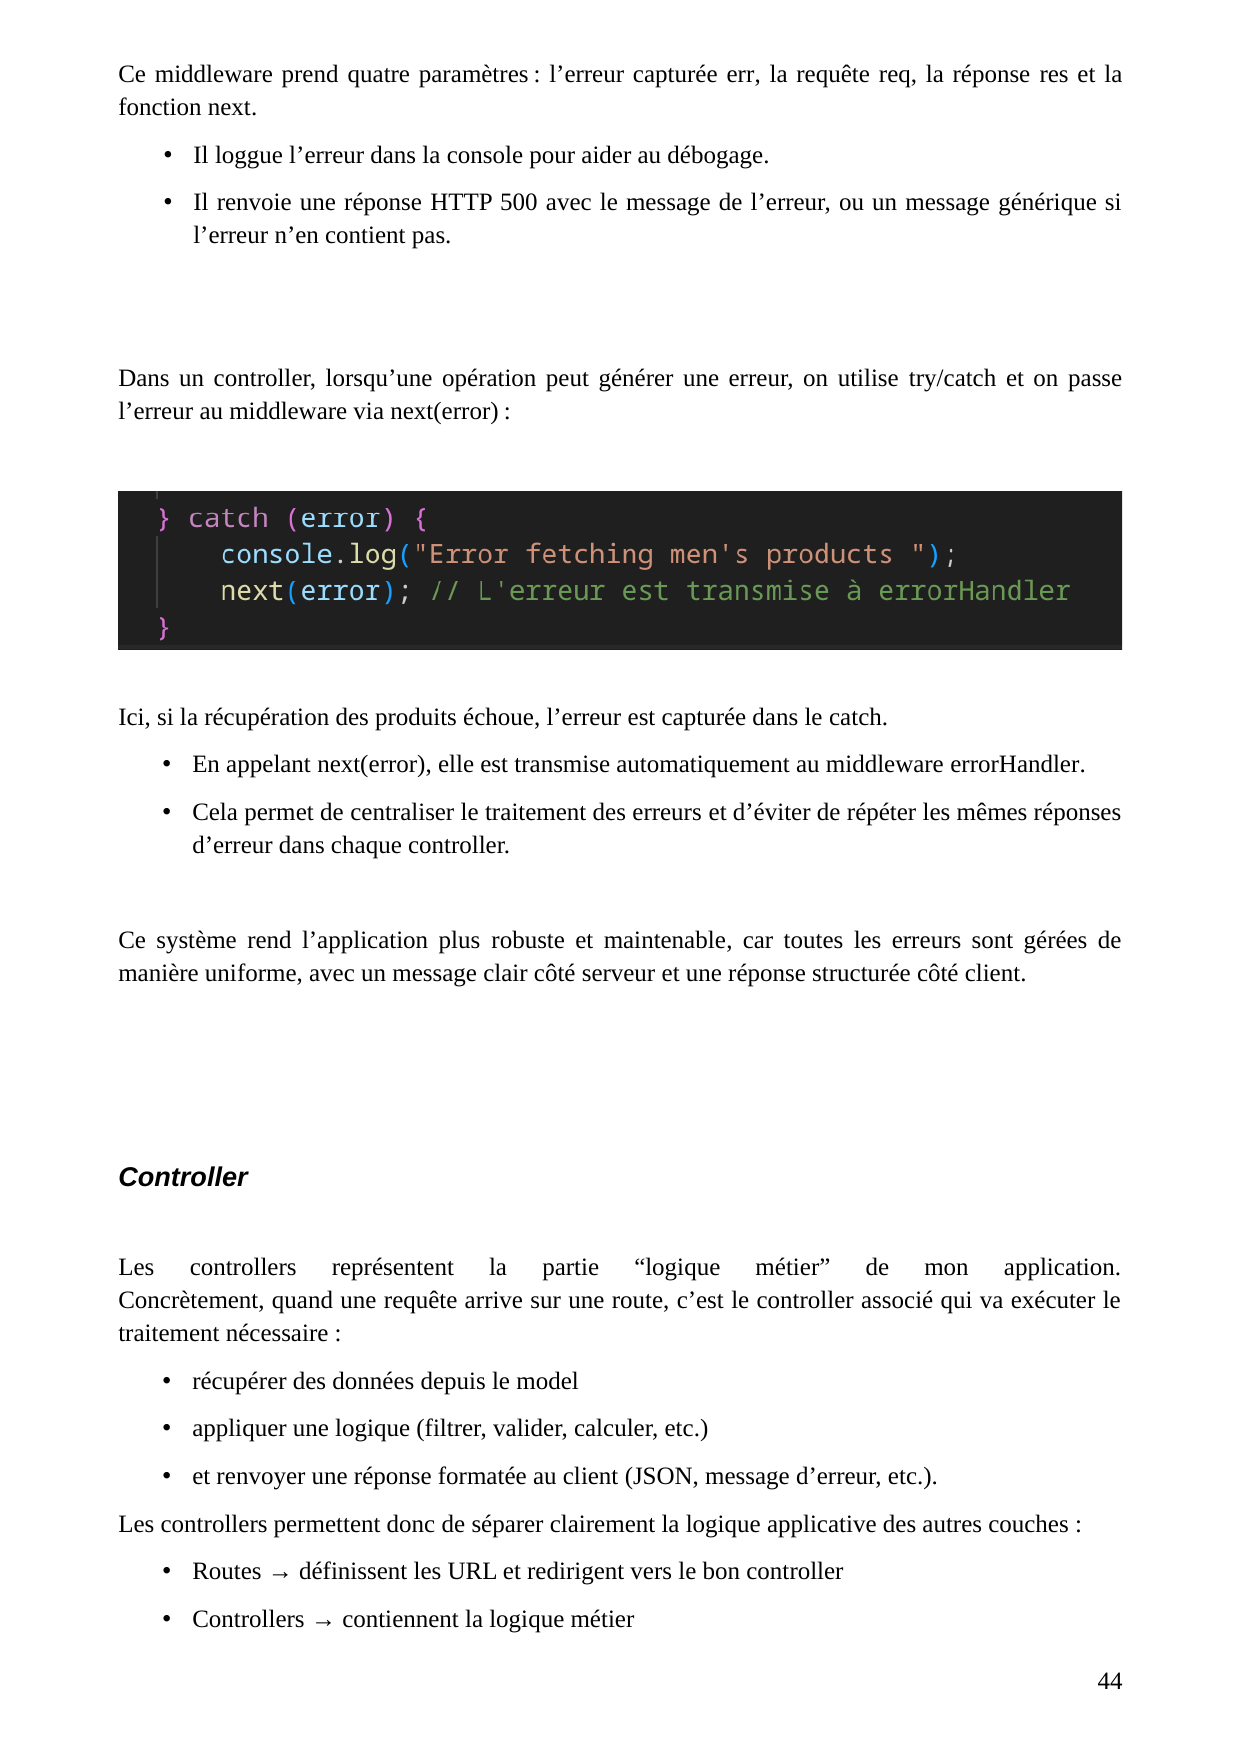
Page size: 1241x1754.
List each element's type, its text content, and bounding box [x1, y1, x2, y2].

text Ici, si la récupération des produits échoue, l’erreur est capturée dans le catch. [118, 702, 1122, 730]
list appliquer une logique (filtrer, valider, calculer, etc.) [162, 1413, 1122, 1442]
list Il renvoie une réponse HTTP 500 avec le message de l’erreur, ou un message générique si l’erreur n’en contient pas. [164, 187, 1122, 249]
text Les controllers permettent donc de séparer clairement la logique applicative des autres couches : [118, 1509, 1122, 1537]
subtitle Controller [118, 1161, 1122, 1192]
list et renvoyer une réponse formatée au client (JSON, message d’erreur, etc.). [162, 1461, 1122, 1490]
list Cela permet de centraliser le traitement des erreurs et d’éviter de répéter les mêmes réponses d’erreur dans chaque controller. [162, 797, 1122, 858]
text Ce middleware prend quatre paramètres : l’erreur capturée err, la requête req, la réponse res et la fonction next. [118, 59, 1122, 121]
list Il loggue l’erreur dans la console pour aider au débogage. [164, 140, 1122, 168]
picture [118, 491, 1123, 650]
text Les controllers représentent la partie “logique métier” de mon application. Concrètement, quand une requête arrive sur une route, c’est le controller associé qui va exécuter le traitement nécessaire : [118, 1252, 1122, 1347]
list En appelant next(error), elle est transmise automatiquement au middleware errorHandler. [162, 749, 1122, 778]
list Controllers → contiennent la logique métier [162, 1604, 1122, 1633]
list Routes → définissent les URL et redirigent vers le bon controller [162, 1556, 1122, 1585]
text Dans un controller, lorsqu’une opération peut générer une erreur, on utilise try/catch et on passe l’erreur au middleware via next(error) : [118, 363, 1122, 425]
list récupérer des données depuis le model [162, 1366, 1122, 1395]
text Ce système rend l’application plus robuste et maintenable, car toutes les erreurs sont gérées de manière uniforme, avec un message clair côté serveur et une réponse structurée côté client. [118, 925, 1122, 987]
